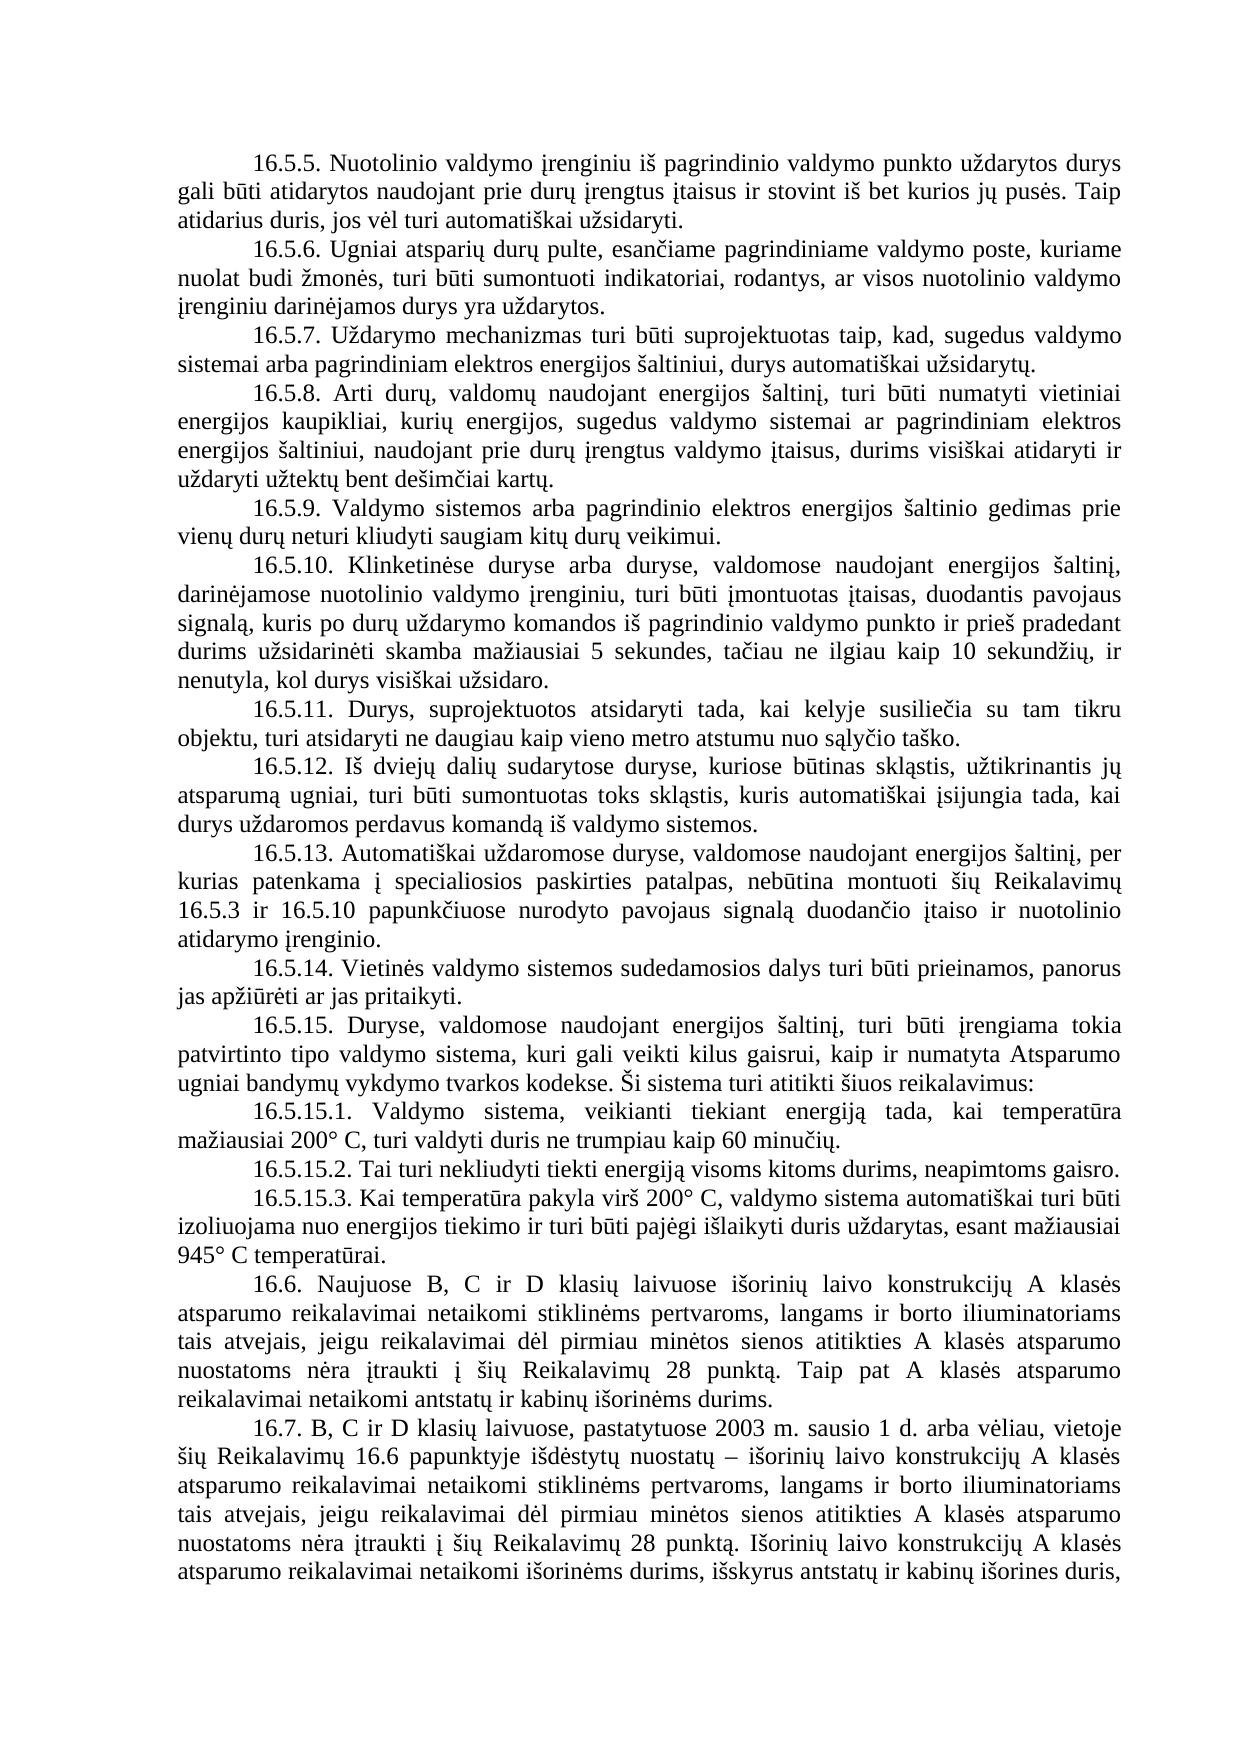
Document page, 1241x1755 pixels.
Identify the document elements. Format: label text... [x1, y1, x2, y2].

text 16.5.8. Arti durų, valdomų naudojant energijos šaltinį, turi būti numatyti vietiniai energijos kaupikliai, kurių energijos, sugedus valdymo sistemai ar pagrindiniam elektros energijos šaltiniui, naudojant prie durų įrengtus valdymo įtaisus, durims visiškai atidaryti ir uždaryti užtektų bent dešimčiai kartų. [177, 378, 1122, 493]
text 16.5.15.3. Kai temperatūra pakyla virš 200° C, valdymo sistema automatiškai turi būti izoliuojama nuo energijos tiekimo ir turi būti pajėgi išlaikyti duris uždarytas, esant mažiausiai 945° C temperatūrai. [177, 1183, 1122, 1269]
text 16.5.15.2. Tai turi nekliudyti tiekti energiją visoms kitoms durims, neapimtoms gaisro. [177, 1154, 1122, 1183]
text 16.5.6. Ugniai atsparių durų pulte, esančiame pagrindiniame valdymo poste, kuriame nuolat budi žmonės, turi būti sumontuoti indikatoriai, rodantys, ar visos nuotolinio valdymo įrenginiu darinėjamos durys yra uždarytos. [177, 234, 1122, 320]
text 16.5.7. Uždarymo mechanizmas turi būti suprojektuotas taip, kad, sugedus valdymo sistemai arba pagrindiniam elektros energijos šaltiniui, durys automatiškai užsidarytų. [177, 320, 1122, 378]
text 16.7. B, C ir D klasių laivuose, pastatytuose 2003 m. sausio 1 d. arba vėliau, vietoje šių Reikalavimų 16.6 papunktyje išdėstytų nuostatų – išorinių laivo konstrukcijų A klasės atsparumo reikalavimai netaikomi stiklinėms pertvaroms, langams ir borto iliuminatoriams tais atvejais, jeigu reikalavimai dėl pirmiau minėtos sienos atitikties A klasės atsparumo nuostatoms nėra įtraukti į šių Reikalavimų 28 punktą. Išorinių laivo konstrukcijų A klasės atsparumo reikalavimai netaikomi išorinėms durims, išskyrus antstatų ir kabinų išorines duris, [177, 1413, 1122, 1585]
text 16.5.13. Automatiškai uždaromose duryse, valdomose naudojant energijos šaltinį, per kurias patenkama į specialiosios paskirties patalpas, nebūtina montuoti šių Reikalavimų 16.5.3 ir 16.5.10 papunkčiuose nurodyto pavojaus signalą duodančio įtaiso ir nuotolinio atidarymo įrenginio. [177, 838, 1122, 953]
text 16.5.14. Vietinės valdymo sistemos sudedamosios dalys turi būti prieinamos, panorus jas apžiūrėti ar jas pritaikyti. [177, 953, 1122, 1010]
text 16.5.9. Valdymo sistemos arba pagrindinio elektros energijos šaltinio gedimas prie vienų durų neturi kliudyti saugiam kitų durų veikimui. [177, 493, 1122, 550]
text 16.6. Naujuose B, C ir D klasių laivuose išorinių laivo konstrukcijų A klasės atsparumo reikalavimai netaikomi stiklinėms pertvaroms, langams ir borto iliuminatoriams tais atvejais, jeigu reikalavimai dėl pirmiau minėtos sienos atitikties A klasės atsparumo nuostatoms nėra įtraukti į šių Reikalavimų 28 punktą. Taip pat A klasės atsparumo reikalavimai netaikomi antstatų ir kabinų išorinėms durims. [177, 1269, 1122, 1413]
text 16.5.5. Nuotolinio valdymo įrenginiu iš pagrindinio valdymo punkto uždarytos durys gali būti atidarytos naudojant prie durų įrengtus įtaisus ir stovint iš bet kurios jų pusės. Taip atidarius duris, jos vėl turi automatiškai užsidaryti. [177, 148, 1122, 234]
text 16.5.15.1. Valdymo sistema, veikianti tiekiant energiją tada, kai temperatūra mažiausiai 200° C, turi valdyti duris ne trumpiau kaip 60 minučių. [177, 1096, 1122, 1154]
text 16.5.10. Klinketinėse duryse arba duryse, valdomose naudojant energijos šaltinį, darinėjamose nuotolinio valdymo įrenginiu, turi būti įmontuotas įtaisas, duodantis pavojaus signalą, kuris po durų uždarymo komandos iš pagrindinio valdymo punkto ir prieš pradedant durims užsidarinėti skamba mažiausiai 5 sekundes, tačiau ne ilgiau kaip 10 sekundžių, ir nenutyla, kol durys visiškai užsidaro. [177, 550, 1122, 694]
text 16.5.12. Iš dviejų dalių sudarytose duryse, kuriose būtinas skląstis, užtikrinantis jų atsparumą ugniai, turi būti sumontuotas toks skląstis, kuris automatiškai įsijungia tada, kai durys uždaromos perdavus komandą iš valdymo sistemos. [177, 751, 1122, 838]
text 16.5.15. Duryse, valdomose naudojant energijos šaltinį, turi būti įrengiama tokia patvirtinto tipo valdymo sistema, kuri gali veikti kilus gaisrui, kaip ir numatyta Atsparumo ugniai bandymų vykdymo tvarkos kodekse. Ši sistema turi atitikti šiuos reikalavimus: [177, 1010, 1122, 1096]
text 16.5.11. Durys, suprojektuotos atsidaryti tada, kai kelyje susiliečia su tam tikru objektu, turi atsidaryti ne daugiau kaip vieno metro atstumu nuo sąlyčio taško. [177, 694, 1122, 751]
